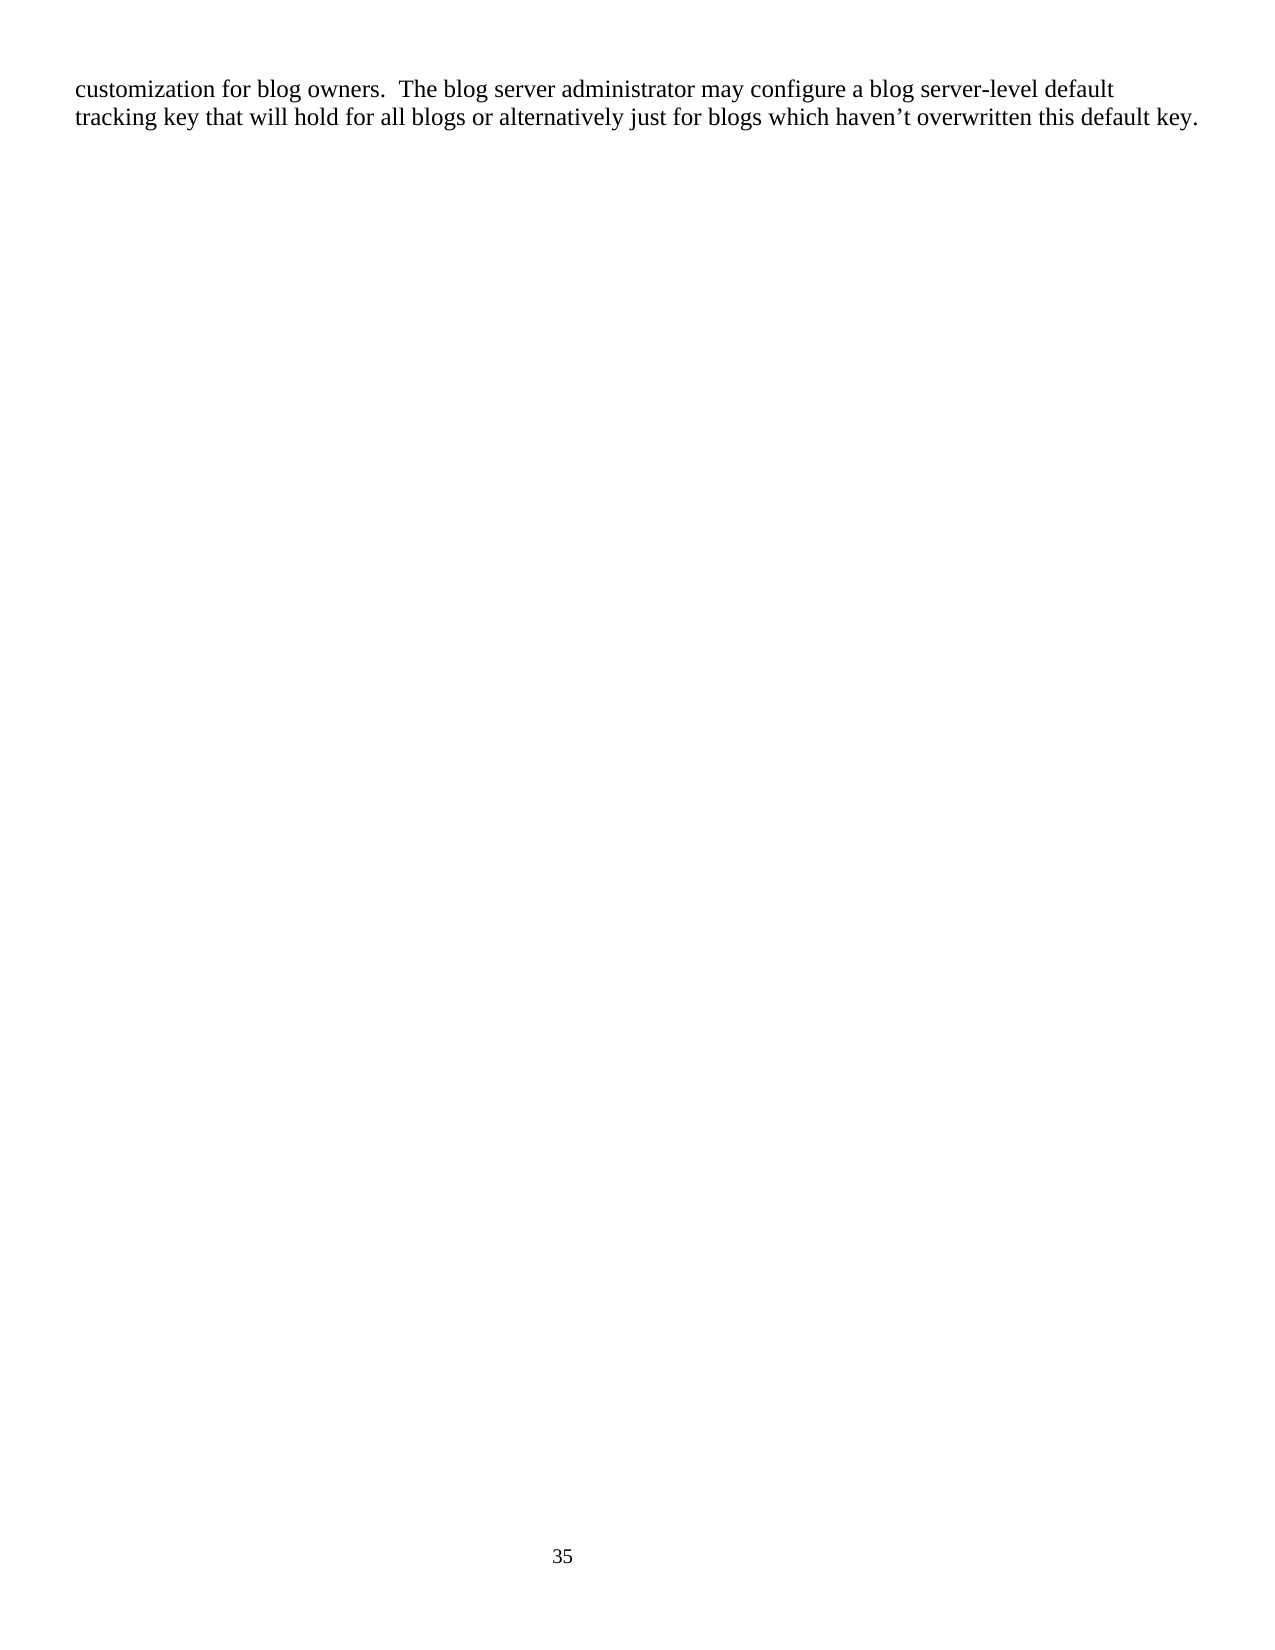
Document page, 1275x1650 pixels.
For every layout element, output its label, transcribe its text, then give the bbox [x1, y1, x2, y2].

text customization for blog owners. The blog server administrator may configure a blog server-level default tracking key that will hold for all blogs or alternatively just for blogs which haven’t overwritten this default key. [75, 75, 1200, 130]
